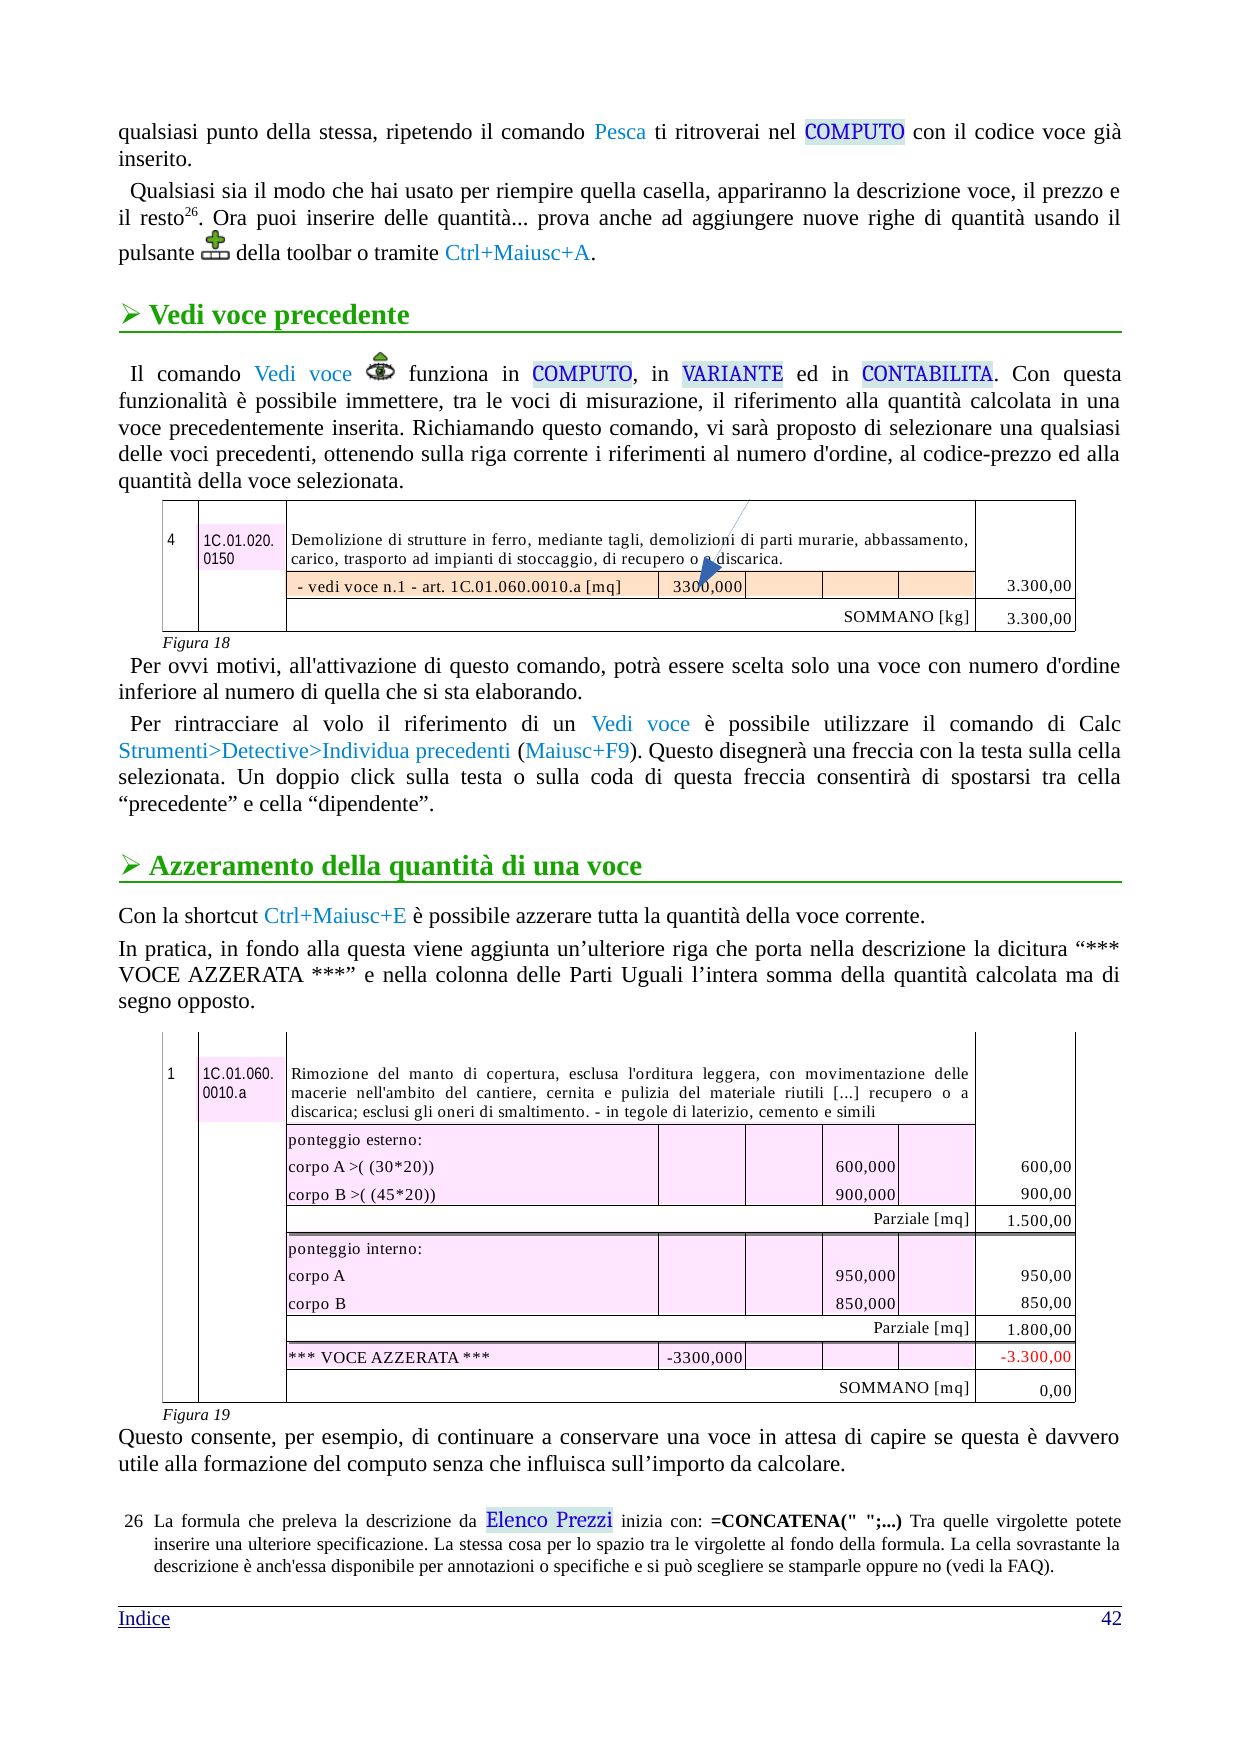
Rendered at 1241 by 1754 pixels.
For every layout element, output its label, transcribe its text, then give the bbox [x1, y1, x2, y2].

text Figura 18 [162, 511, 1078, 652]
text Il comando Vedi voce funziona in COMPUTO, in VARIANTE ed in CONTABILITA. Con questa funzionalità è possibile immettere, tra le voci di misurazione, il riferimento alla quantità calcolata in una voce precedentemente inserita. Richiamando questo comando, vi sarà proposto di selezionare una qualsiasi delle voci precedenti, ottenendo sulla riga corrente i riferimenti al numero d'ordine, al codice-prezzo ed alla quantità della voce selezionata. [118, 352, 1122, 493]
text Per rintracciare al volo il riferimento di un Vedi voce è possibile utilizzare il comando di Calc Strumenti>Detective>Individua precedenti (Maiusc+F9). Questo disegnerà una freccia con la testa sulla cella selezionata. Un doppio click sulla testa o sulla coda di questa freccia consentirà di spostarsi tra cella “precedente” e cella “dipendente”. [118, 711, 1122, 816]
text Qualsiasi sia il modo che hai usato per riempire quella casella, appariranno la descrizione voce, il prezzo e il resto. Ora puoi inserire delle quantità... prova anche ad aggiungere nuove righe di quantità usando il pulsante della toolbar o tramite Ctrl+Maiusc+A. [118, 177, 1122, 265]
subtitle Vedi voce precedente [119, 297, 1122, 331]
picture [200, 230, 231, 261]
picture [365, 351, 396, 382]
subtitle Azzeramento della quantità di una voce [119, 848, 1122, 881]
text Con la shortcut Ctrl+Maiusc+E è possibile azzerare tutta la quantità della voce corrente. [118, 902, 1122, 929]
text qualsiasi punto della stessa, ripetendo il comando Pesca ti ritroverai nel COMPUTO con il codice voce già inserito. [118, 118, 1122, 172]
text Questo consente, per esempio, di continuare a conservare una voce in attesa di capire se questa è davvero utile alla formazione del computo senza che influisca sull’importo da calcolare. [118, 1020, 1122, 1476]
text Per ovvi motivi, all'attivazione di questo comando, potrà essere scelta solo una voce con numero d'ordine inferiore al numero di quella che si sta elaborando. [118, 499, 1122, 704]
text La formula che preleva la descrizione da Elenco Prezzi inizia con: =CONCATENA(" ";...) Tra quelle virgolette potete inserire una ulteriore specificazione. La stessa cosa per lo spazio tra le virgolette al fondo della formula. La cella sovrastante la descrizione è anch'essa disponibile per annotazioni o specifiche e si può scegliere se stamparle oppure no (vedi la FAQ). [124, 1507, 1122, 1576]
text In pratica, in fondo alla questa viene aggiunta un’ulteriore riga che porta nella descrizione la dicitura “*** VOCE AZZERATA ***” e nella colonna delle Parti Uguali l’intera somma della quantità calcolata ma di segno opposto. [118, 935, 1122, 1014]
text Figura 19 [162, 1032, 1078, 1423]
